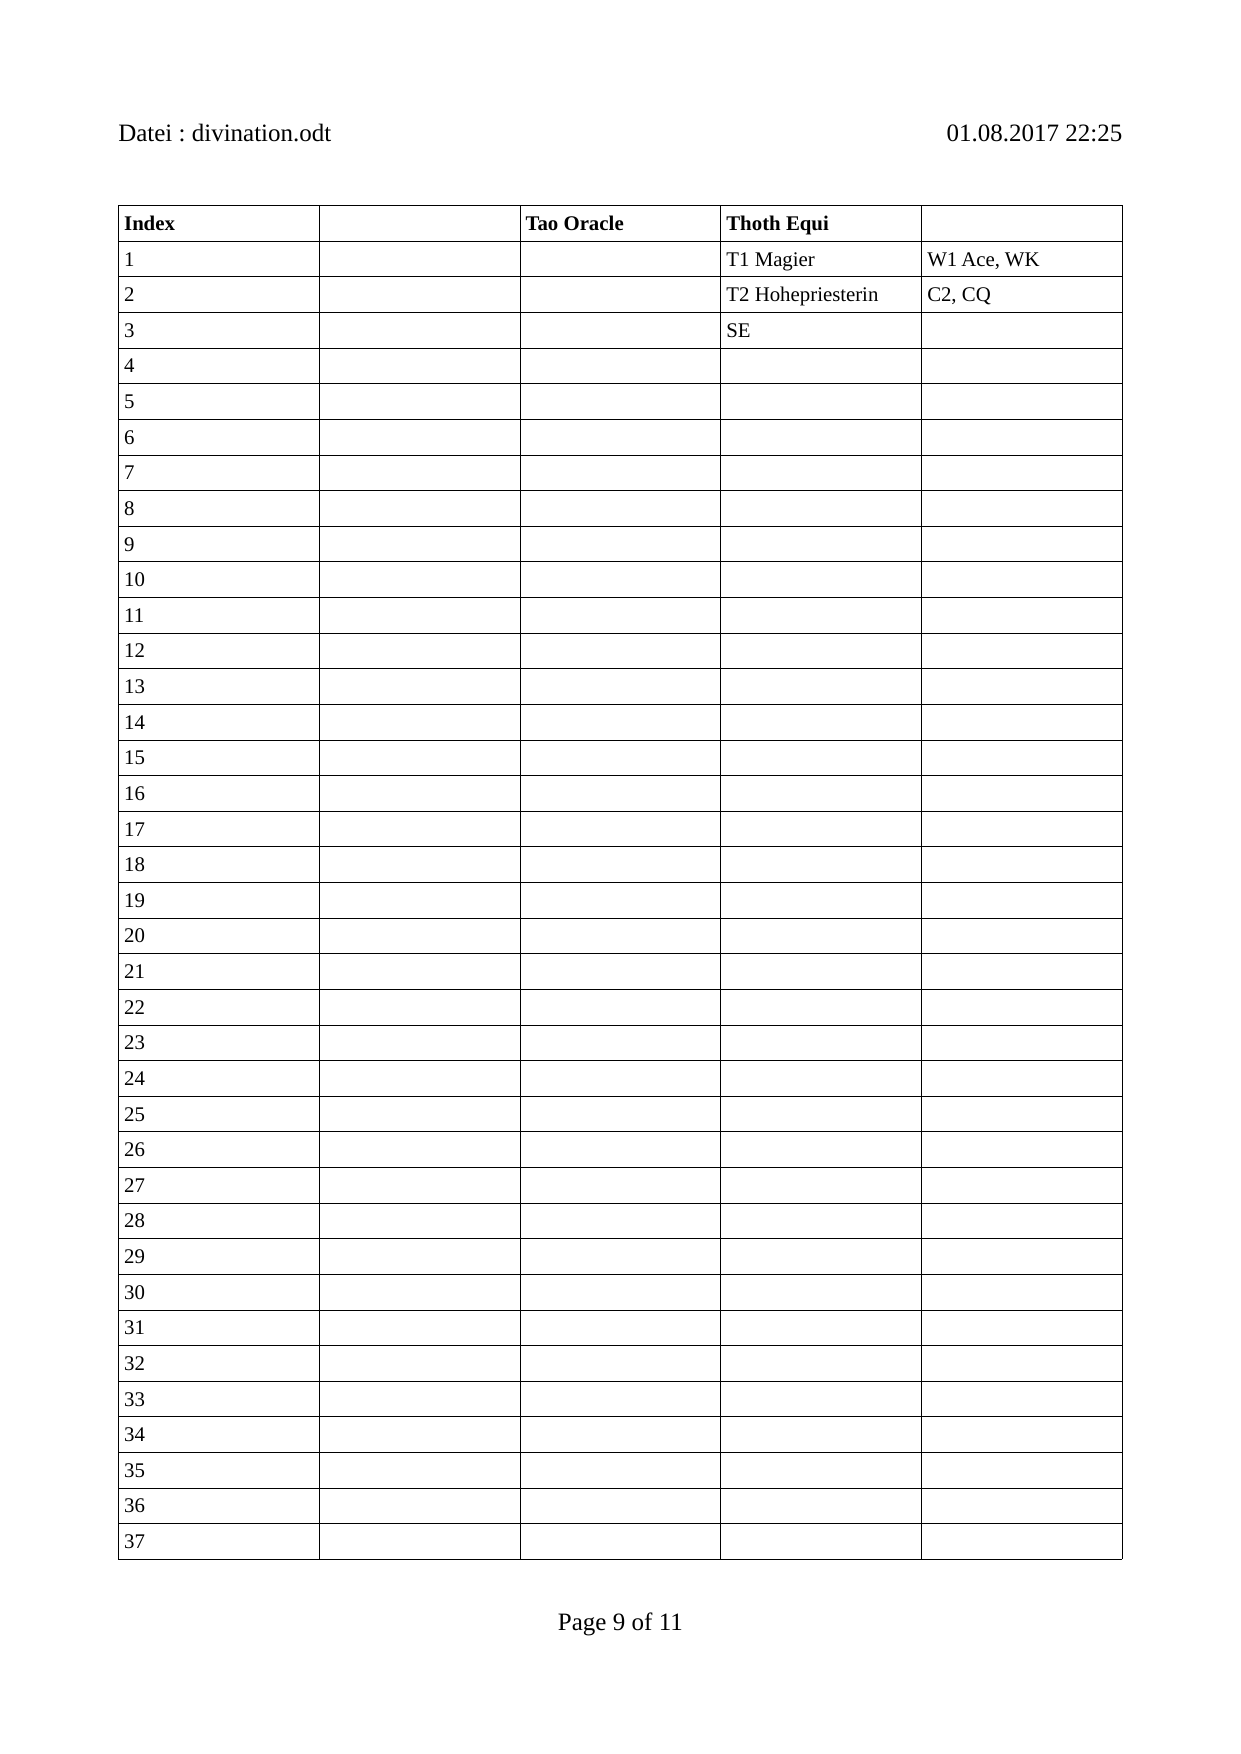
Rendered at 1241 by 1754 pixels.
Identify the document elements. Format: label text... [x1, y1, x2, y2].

table_cell 26 [119, 1132, 319, 1167]
table_cell 29 [119, 1239, 319, 1274]
table_cell 18 [119, 847, 319, 882]
table_cell 10 [119, 562, 319, 597]
table_cell [922, 954, 1122, 989]
table_cell [320, 1311, 520, 1345]
table_cell [320, 1168, 520, 1203]
table_cell [521, 1026, 720, 1060]
table_cell [721, 776, 921, 811]
table_cell 16 [119, 776, 319, 811]
table_cell [320, 1204, 520, 1238]
table_cell [922, 705, 1122, 739]
table_cell [521, 776, 720, 811]
table_cell 8 [119, 491, 319, 526]
table_cell [721, 1204, 921, 1238]
table_cell 15 [119, 741, 319, 775]
table_cell 4 [119, 349, 319, 383]
table_cell [922, 990, 1122, 1024]
table_cell 32 [119, 1346, 319, 1381]
table_cell [521, 1346, 720, 1381]
table_cell [521, 954, 720, 989]
table_cell [922, 1453, 1122, 1488]
table_cell [320, 776, 520, 811]
table_cell [521, 456, 720, 490]
table_cell [320, 491, 520, 526]
table_header Tao Oracle [521, 206, 720, 241]
table_cell [521, 741, 720, 775]
table_cell [922, 1346, 1122, 1381]
table_cell [922, 1417, 1122, 1452]
table_cell [922, 1026, 1122, 1060]
table_cell [521, 1524, 720, 1559]
table_cell [521, 349, 720, 383]
table_cell [521, 313, 720, 348]
table_cell [721, 491, 921, 526]
table_cell 7 [119, 456, 319, 490]
table_cell [721, 1453, 921, 1488]
table_cell [721, 1346, 921, 1381]
table_cell T1 Magier [721, 242, 921, 276]
table_cell [922, 1061, 1122, 1096]
table_cell [922, 741, 1122, 775]
table_cell 9 [119, 527, 319, 561]
table_cell [521, 491, 720, 526]
table_cell [922, 919, 1122, 953]
table_cell [922, 1489, 1122, 1523]
table_cell [721, 1239, 921, 1274]
table_cell [320, 634, 520, 668]
table_cell [320, 1132, 520, 1167]
table_cell 19 [119, 883, 319, 918]
table_cell [320, 705, 520, 739]
table_cell 20 [119, 919, 319, 953]
table_cell [922, 1132, 1122, 1167]
table_cell 36 [119, 1489, 319, 1523]
table_header Thoth Equi [721, 206, 921, 241]
table_header Index [119, 206, 319, 241]
table_cell [320, 349, 520, 383]
table_cell [721, 420, 921, 454]
table_cell [320, 883, 520, 918]
table_cell [320, 562, 520, 597]
table_cell [320, 1346, 520, 1381]
table_cell 17 [119, 812, 319, 846]
table_cell 31 [119, 1311, 319, 1345]
table_cell [521, 919, 720, 953]
table_cell [922, 669, 1122, 704]
table_cell [721, 741, 921, 775]
table_cell [922, 562, 1122, 597]
table_cell 12 [119, 634, 319, 668]
table_cell [320, 954, 520, 989]
table_cell [521, 1204, 720, 1238]
table_cell [922, 384, 1122, 419]
table_cell [521, 1311, 720, 1345]
table_cell [721, 669, 921, 704]
table_cell [320, 1417, 520, 1452]
table_cell [320, 242, 520, 276]
table_cell [922, 883, 1122, 918]
table_cell 3 [119, 313, 319, 348]
table_cell [320, 1453, 520, 1488]
table_cell 14 [119, 705, 319, 739]
table_cell [922, 847, 1122, 882]
table_cell [320, 598, 520, 633]
table_cell [521, 883, 720, 918]
table_cell [320, 384, 520, 419]
table_cell [320, 1382, 520, 1416]
table_cell [721, 990, 921, 1024]
table_cell 35 [119, 1453, 319, 1488]
table_cell [721, 1524, 921, 1559]
table_cell [922, 1524, 1122, 1559]
table_cell [521, 1489, 720, 1523]
table_cell [320, 1489, 520, 1523]
table_cell [922, 1097, 1122, 1131]
table_cell [721, 1382, 921, 1416]
table_cell [922, 634, 1122, 668]
table_cell [721, 1132, 921, 1167]
table_cell [521, 1382, 720, 1416]
table_cell [721, 812, 921, 846]
table_cell [521, 1061, 720, 1096]
table_cell 30 [119, 1275, 319, 1309]
table_cell [922, 527, 1122, 561]
table_cell 1 [119, 242, 319, 276]
table_cell 23 [119, 1026, 319, 1060]
table_cell [320, 812, 520, 846]
table_cell [521, 1275, 720, 1309]
table_cell [521, 562, 720, 597]
table_cell [721, 1061, 921, 1096]
table_cell [922, 1275, 1122, 1309]
table_cell [721, 883, 921, 918]
table_cell [521, 1168, 720, 1203]
table_cell [521, 277, 720, 312]
table_cell [922, 598, 1122, 633]
table_cell [521, 384, 720, 419]
table_cell [721, 456, 921, 490]
table_cell C2, CQ [922, 277, 1122, 312]
table_cell [721, 954, 921, 989]
table_cell [320, 456, 520, 490]
table_cell [521, 812, 720, 846]
table_cell [521, 420, 720, 454]
table_cell 37 [119, 1524, 319, 1559]
table_cell [721, 919, 921, 953]
table_header [320, 206, 520, 241]
table_cell W1 Ace, WK [922, 242, 1122, 276]
table_cell T2 Hohepriesterin [721, 277, 921, 312]
table_cell [320, 919, 520, 953]
table_cell [320, 990, 520, 1024]
table_cell [922, 456, 1122, 490]
table_cell 2 [119, 277, 319, 312]
table_cell [922, 420, 1122, 454]
table_cell [521, 598, 720, 633]
table_cell [721, 1097, 921, 1131]
table_cell [721, 349, 921, 383]
table_cell [922, 1382, 1122, 1416]
table_cell [922, 1204, 1122, 1238]
table_cell [521, 990, 720, 1024]
table_cell [721, 598, 921, 633]
table_cell 33 [119, 1382, 319, 1416]
table_cell [721, 847, 921, 882]
table_cell [521, 634, 720, 668]
table_cell [721, 527, 921, 561]
table_cell 21 [119, 954, 319, 989]
table_cell [721, 1417, 921, 1452]
table_cell [320, 1275, 520, 1309]
table_cell 13 [119, 669, 319, 704]
table_cell [521, 1453, 720, 1488]
table_cell [320, 1026, 520, 1060]
table_cell [320, 847, 520, 882]
table_cell [521, 1097, 720, 1131]
table_cell [922, 1168, 1122, 1203]
table_cell [721, 1026, 921, 1060]
table_cell [721, 634, 921, 668]
table_cell [922, 1239, 1122, 1274]
table_cell [922, 812, 1122, 846]
table_cell [721, 1489, 921, 1523]
table_cell [922, 491, 1122, 526]
table_cell 25 [119, 1097, 319, 1131]
table_cell [521, 242, 720, 276]
table_cell [320, 313, 520, 348]
table_cell SE [721, 313, 921, 348]
table_cell [320, 420, 520, 454]
table_cell [320, 1239, 520, 1274]
table_cell [320, 741, 520, 775]
table_cell 22 [119, 990, 319, 1024]
table_cell [721, 384, 921, 419]
table_header [922, 206, 1122, 241]
table_cell 24 [119, 1061, 319, 1096]
table_cell 27 [119, 1168, 319, 1203]
table_cell [721, 1311, 921, 1345]
table_cell 6 [119, 420, 319, 454]
table_cell [521, 527, 720, 561]
table_cell [521, 1239, 720, 1274]
table_cell [521, 847, 720, 882]
table_cell [320, 1097, 520, 1131]
table_cell 34 [119, 1417, 319, 1452]
table_cell [721, 1275, 921, 1309]
table_cell [721, 1168, 921, 1203]
table_cell [721, 562, 921, 597]
table_cell [922, 776, 1122, 811]
table_cell 28 [119, 1204, 319, 1238]
table_cell [922, 349, 1122, 383]
table_cell [922, 1311, 1122, 1345]
table_cell [521, 1132, 720, 1167]
table_cell [521, 705, 720, 739]
table_cell [320, 277, 520, 312]
table_cell [320, 1524, 520, 1559]
table_cell [922, 313, 1122, 348]
table_cell [521, 1417, 720, 1452]
table_cell [521, 669, 720, 704]
table_cell 5 [119, 384, 319, 419]
table_cell [721, 705, 921, 739]
table_cell 11 [119, 598, 319, 633]
table_cell [320, 669, 520, 704]
table_cell [320, 1061, 520, 1096]
table_cell [320, 527, 520, 561]
